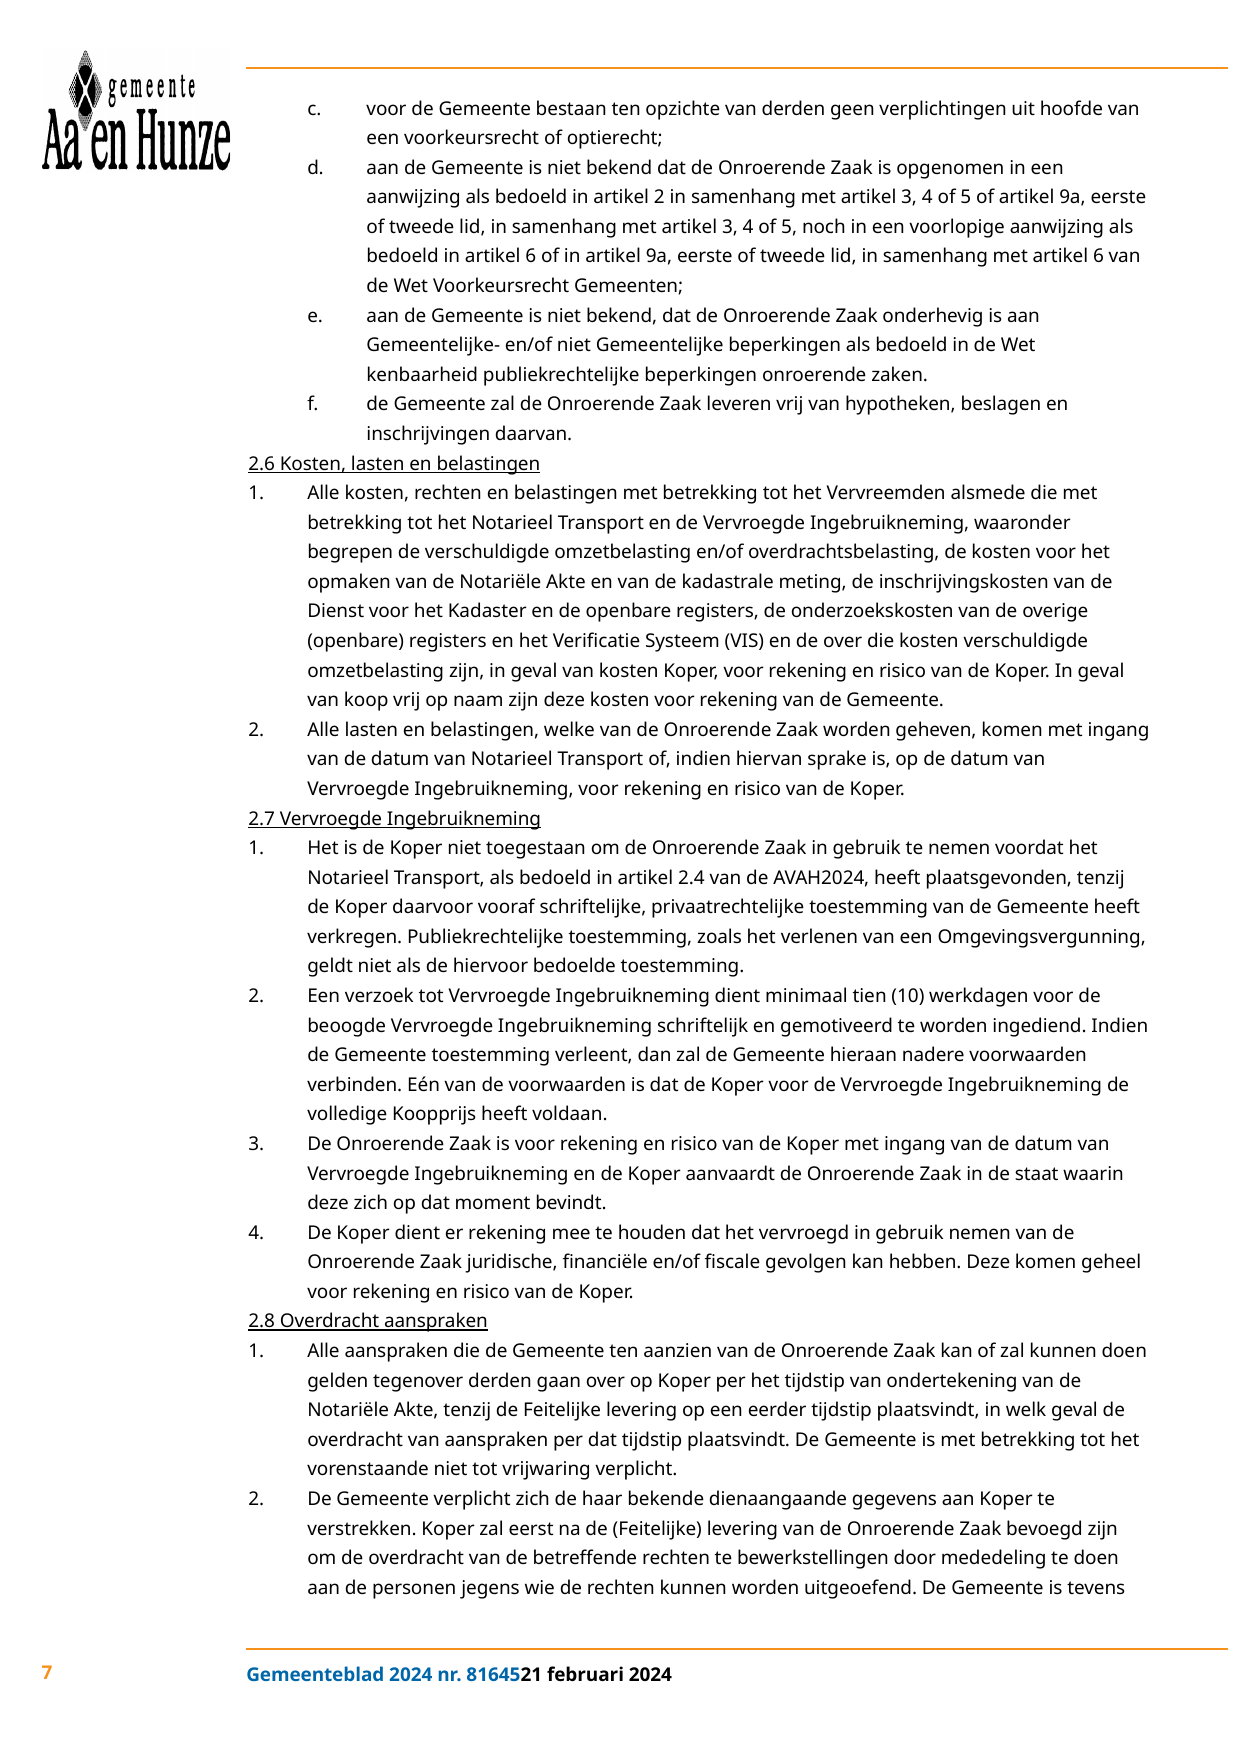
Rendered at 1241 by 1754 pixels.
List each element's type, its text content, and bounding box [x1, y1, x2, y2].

list De Koper dient er rekening mee te houden dat het vervroegd in gebruik nemen van de Onroerende Zaak juridische, financiële en/of fiscale gevolgen kan hebben. Deze komen geheel voor rekening en risico van de Koper. [248, 1219, 1152, 1304]
list De Onroerende Zaak is voor rekening en risico van de Koper met ingang van de datum van Vervroegde Ingebruikneming en de Koper aanvaardt de Onroerende Zaak in de staat waarin deze zich op dat moment bevindt. [248, 1130, 1152, 1215]
list Alle lasten en belastingen, welke van de Onroerende Zaak worden geheven, komen met ingang van de datum van Notarieel Transport of, indien hiervan sprake is, op de datum van Vervroegde Ingebruikneming, voor rekening en risico van de Koper. [248, 716, 1152, 801]
text 2.7 Vervroegde Ingebruikneming [248, 805, 1152, 831]
list voor de Gemeente bestaan ten opzichte van derden geen verplichtingen uit hoofde van een voorkeursrecht of optierecht; [307, 95, 1152, 150]
picture [41, 47, 231, 172]
list Alle aanspraken die de Gemeente ten aanzien van de Onroerende Zaak kan of zal kunnen doen gelden tegenover derden gaan over op Koper per het tijdstip van ondertekening van de Notariële Akte, tenzij de Feitelijke levering op een eerder tijdstip plaatsvindt, in welk geval de overdracht van aanspraken per dat tijdstip plaatsvindt. De Gemeente is met betrekking tot het vorenstaande niet tot vrijwaring verplicht. [248, 1337, 1152, 1481]
list aan de Gemeente is niet bekend dat de Onroerende Zaak is opgenomen in een aanwijzing als bedoeld in artikel 2 in samenhang met artikel 3, 4 of 5 of artikel 9a, eerste of tweede lid, in samenhang met artikel 3, 4 of 5, noch in een voorlopige aanwijzing als bedoeld in artikel 6 of in artikel 9a, eerste of tweede lid, in samenhang met artikel 6 van de Wet Voorkeursrecht Gemeenten; [307, 154, 1152, 298]
list de Gemeente zal de Onroerende Zaak leveren vrij van hypotheken, beslagen en inschrijvingen daarvan. [307, 391, 1152, 446]
list Het is de Koper niet toegestaan om de Onroerende Zaak in gebruik te nemen voordat het Notarieel Transport, als bedoeld in artikel 2.4 van de AVAH2024, heeft plaatsgevonden, tenzij de Koper daarvoor vooraf schriftelijke, privaatrechtelijke toestemming van de Gemeente heeft verkregen. Publiekrechtelijke toestemming, zoals het verlenen van een Omgevingsvergunning, geldt niet als de hiervoor bedoelde toestemming. [248, 834, 1152, 978]
list aan de Gemeente is niet bekend, dat de Onroerende Zaak onderhevig is aan Gemeentelijke- en/of niet Gemeentelijke beperkingen als bedoeld in de Wet kenbaarheid publiekrechtelijke beperkingen onroerende zaken. [307, 302, 1152, 387]
list De Gemeente verplicht zich de haar bekende dienaangaande gegevens aan Koper te verstrekken. Koper zal eerst na de (Feitelijke) levering van de Onroerende Zaak bevoegd zijn om de overdracht van de betreffende rechten te bewerkstellingen door mededeling te doen aan de personen jegens wie de rechten kunnen worden uitgeoefend. De Gemeente is tevens [248, 1485, 1152, 1600]
text 2.8 Overdracht aanspraken [248, 1308, 1152, 1333]
text 2.6 Kosten, lasten en belastingen [248, 450, 1152, 476]
list Alle kosten, rechten en belastingen met betrekking tot het Vervreemden alsmede die met betrekking tot het Notarieel Transport en de Vervroegde Ingebruikneming, waaronder begrepen de verschuldigde omzetbelasting en/of overdrachtsbelasting, de kosten voor het opmaken van de Notariële Akte en van de kadastrale meting, de inschrijvingskosten van de Dienst voor het Kadaster en de openbare registers, de onderzoekskosten van de overige (openbare) registers en het Verificatie Systeem (VIS) en de over die kosten verschuldigde omzetbelasting zijn, in geval van kosten Koper, voor rekening en risico van de Koper. In geval van koop vrij op naam zijn deze kosten voor rekening van de Gemeente. [248, 479, 1152, 712]
list Een verzoek tot Vervroegde Ingebruikneming dient minimaal tien (10) werkdagen voor de beoogde Vervroegde Ingebruikneming schriftelijk en gemotiveerd te worden ingediend. Indien de Gemeente toestemming verleent, dan zal de Gemeente hieraan nadere voorwaarden verbinden. Eén van de voorwaarden is dat de Koper voor de Vervroegde Ingebruikneming de volledige Koopprijs heeft voldaan. [248, 982, 1152, 1126]
